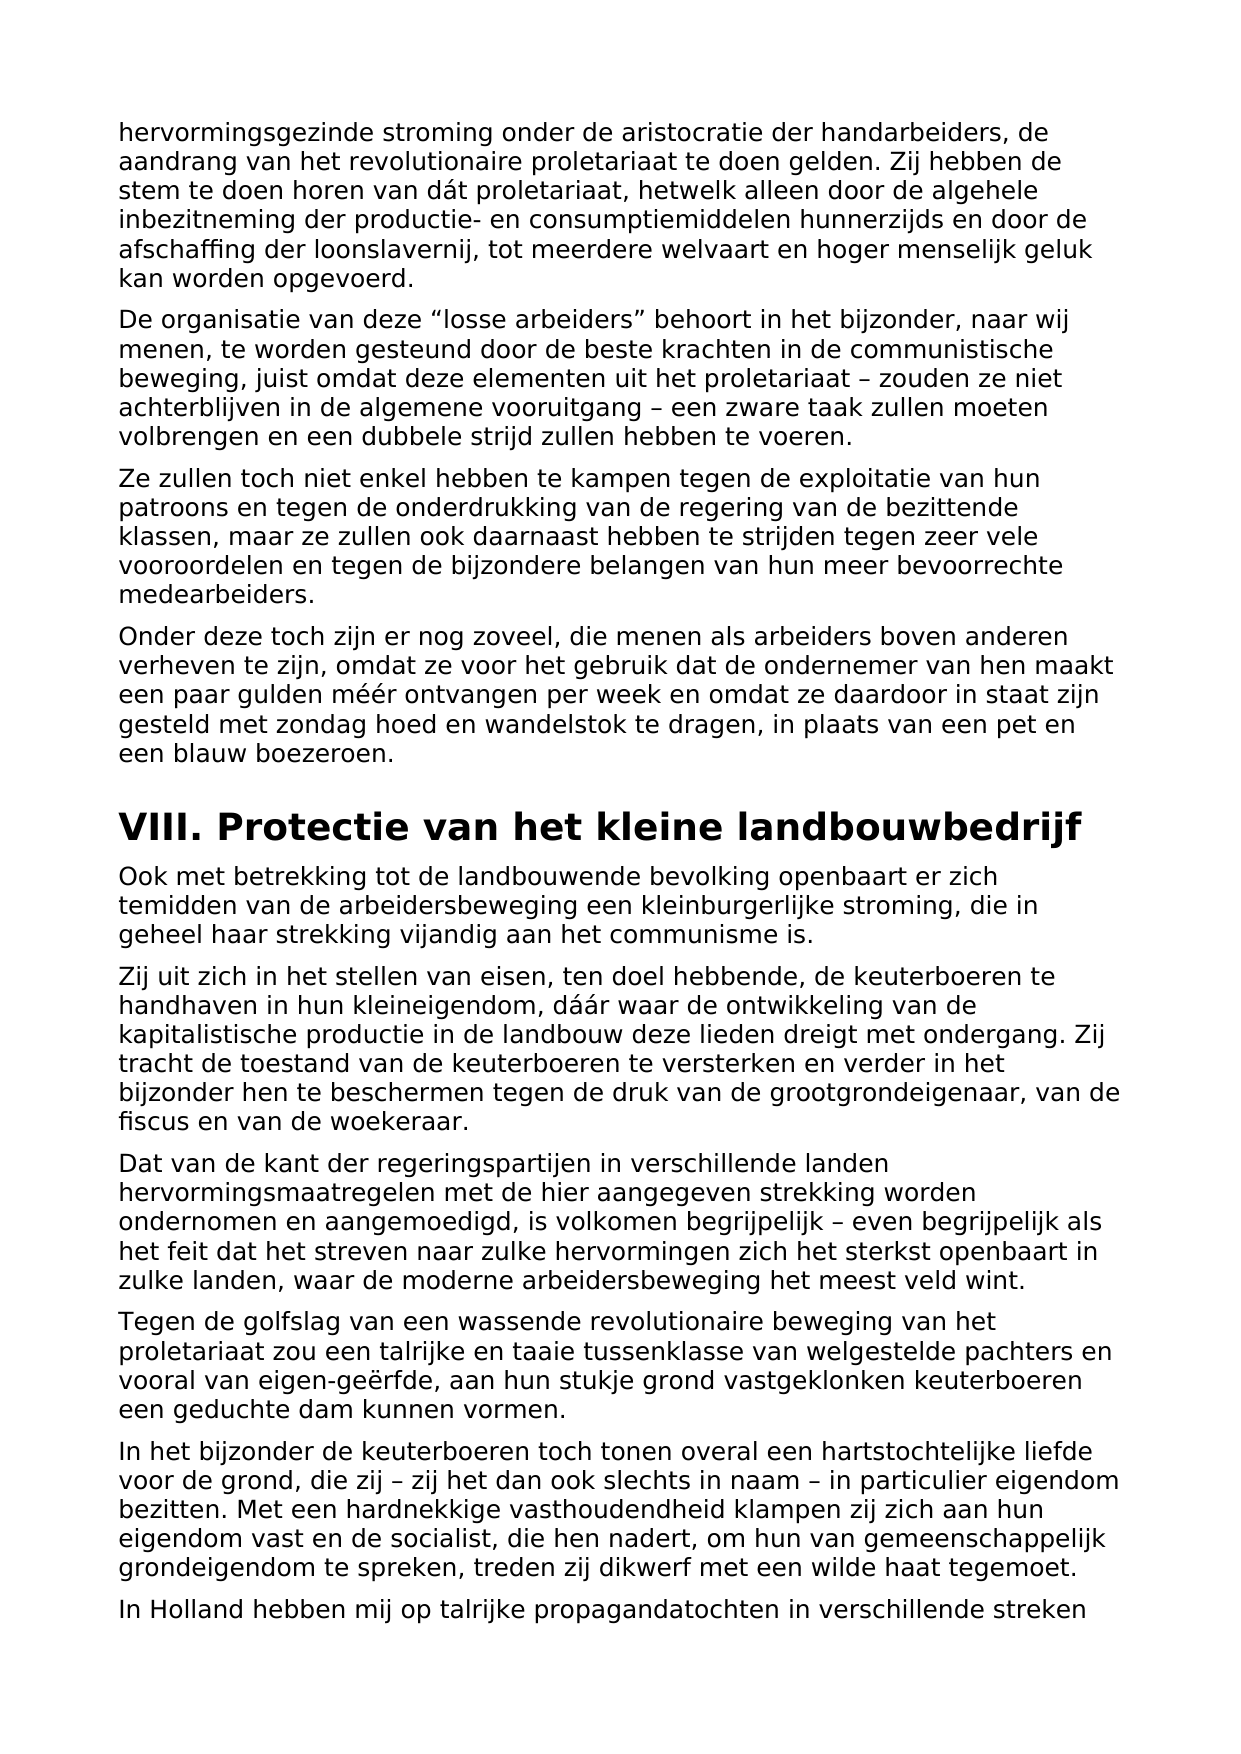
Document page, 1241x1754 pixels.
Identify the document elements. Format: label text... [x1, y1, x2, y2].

text Dat van de kant der regeringspartijen in verschillende landen hervormingsmaatregelen met de hier aangegeven strekking worden ondernomen en aangemoedigd, is volkomen begrijpelijk – even begrijpelijk als het feit dat het streven naar zulke hervormingen zich het sterkst openbaart in zulke landen, waar de moderne arbeidersbeweging het meest veld wint. [118, 1149, 1122, 1295]
text De organisatie van deze “losse arbeiders” behoort in het bijzonder, naar wij menen, te worden gesteund door de beste krachten in de communistische beweging, juist omdat deze elementen uit het proletariaat – zouden ze niet achterblijven in de algemene vooruitgang – een zware taak zullen moeten volbrengen en een dubbele strijd zullen hebben te voeren. [118, 306, 1122, 451]
text Tegen de golfslag van een wassende revolutionaire beweging van het proletariaat zou een talrijke en taaie tussenklasse van welgestelde pachters en vooral van eigen-geërfde, aan hun stukje grond vastgeklonken keuterboeren een geduchte dam kunnen vormen. [118, 1308, 1122, 1424]
text In Holland hebben mij op talrijke propagandatochten in verschillende streken [118, 1595, 1122, 1624]
text Zij uit zich in het stellen van eisen, ten doel hebbende, de keuterboeren te handhaven in hun kleineigendom, dáár waar de ontwikkeling van de kapitalistische productie in de landbouw deze lieden dreigt met ondergang. Zij tracht de toestand van de keuterboeren te versterken en verder in het bijzonder hen te beschermen tegen de druk van de grootgrondeigenaar, van de fiscus en van de woekeraar. [118, 962, 1122, 1137]
subtitle VIII. Protectie van het kleine landbouwbedrijf [118, 806, 1122, 849]
text Onder deze toch zijn er nog zoveel, die menen als arbeiders boven anderen verheven te zijn, omdat ze voor het gebruik dat de ondernemer van hen maakt een paar gulden méér ontvangen per week en omdat ze daardoor in staat zijn gesteld met zondag hoed en wandelstok te dragen, in plaats van een pet en een blauw boezeroen. [118, 622, 1122, 768]
text Ze zullen toch niet enkel hebben te kampen tegen de exploitatie van hun patroons en tegen de onderdrukking van de regering van de bezittende klassen, maar ze zullen ook daarnaast hebben te strijden tegen zeer vele vooroordelen en tegen de bijzondere belangen van hun meer bevoorrechte medearbeiders. [118, 464, 1122, 610]
text hervormingsgezinde stroming onder de aristocratie der handarbeiders, de aandrang van het revolutionaire proletariaat te doen gelden. Zij hebben de stem te doen horen van dát proletariaat, hetwelk alleen door de algehele inbezitneming der productie- en consumptiemiddelen hunnerzijds en door de afschaffing der loonslavernij, tot meerdere welvaart en hoger menselijk geluk kan worden opgevoerd. [118, 118, 1122, 293]
text In het bijzonder de keuterboeren toch tonen overal een hartstochtelijke liefde voor de grond, die zij – zij het dan ook slechts in naam – in particulier eigendom bezitten. Met een hardnekkige vasthoudendheid klampen zij zich aan hun eigendom vast en de socialist, die hen nadert, om hun van gemeenschappelijk grondeigendom te spreken, treden zij dikwerf met een wilde haat tegemoet. [118, 1437, 1122, 1583]
text Ook met betrekking tot de landbouwende bevolking openbaart er zich temidden van de arbeidersbeweging een kleinburgerlijke stroming, die in geheel haar strekking vijandig aan het communisme is. [118, 862, 1122, 949]
